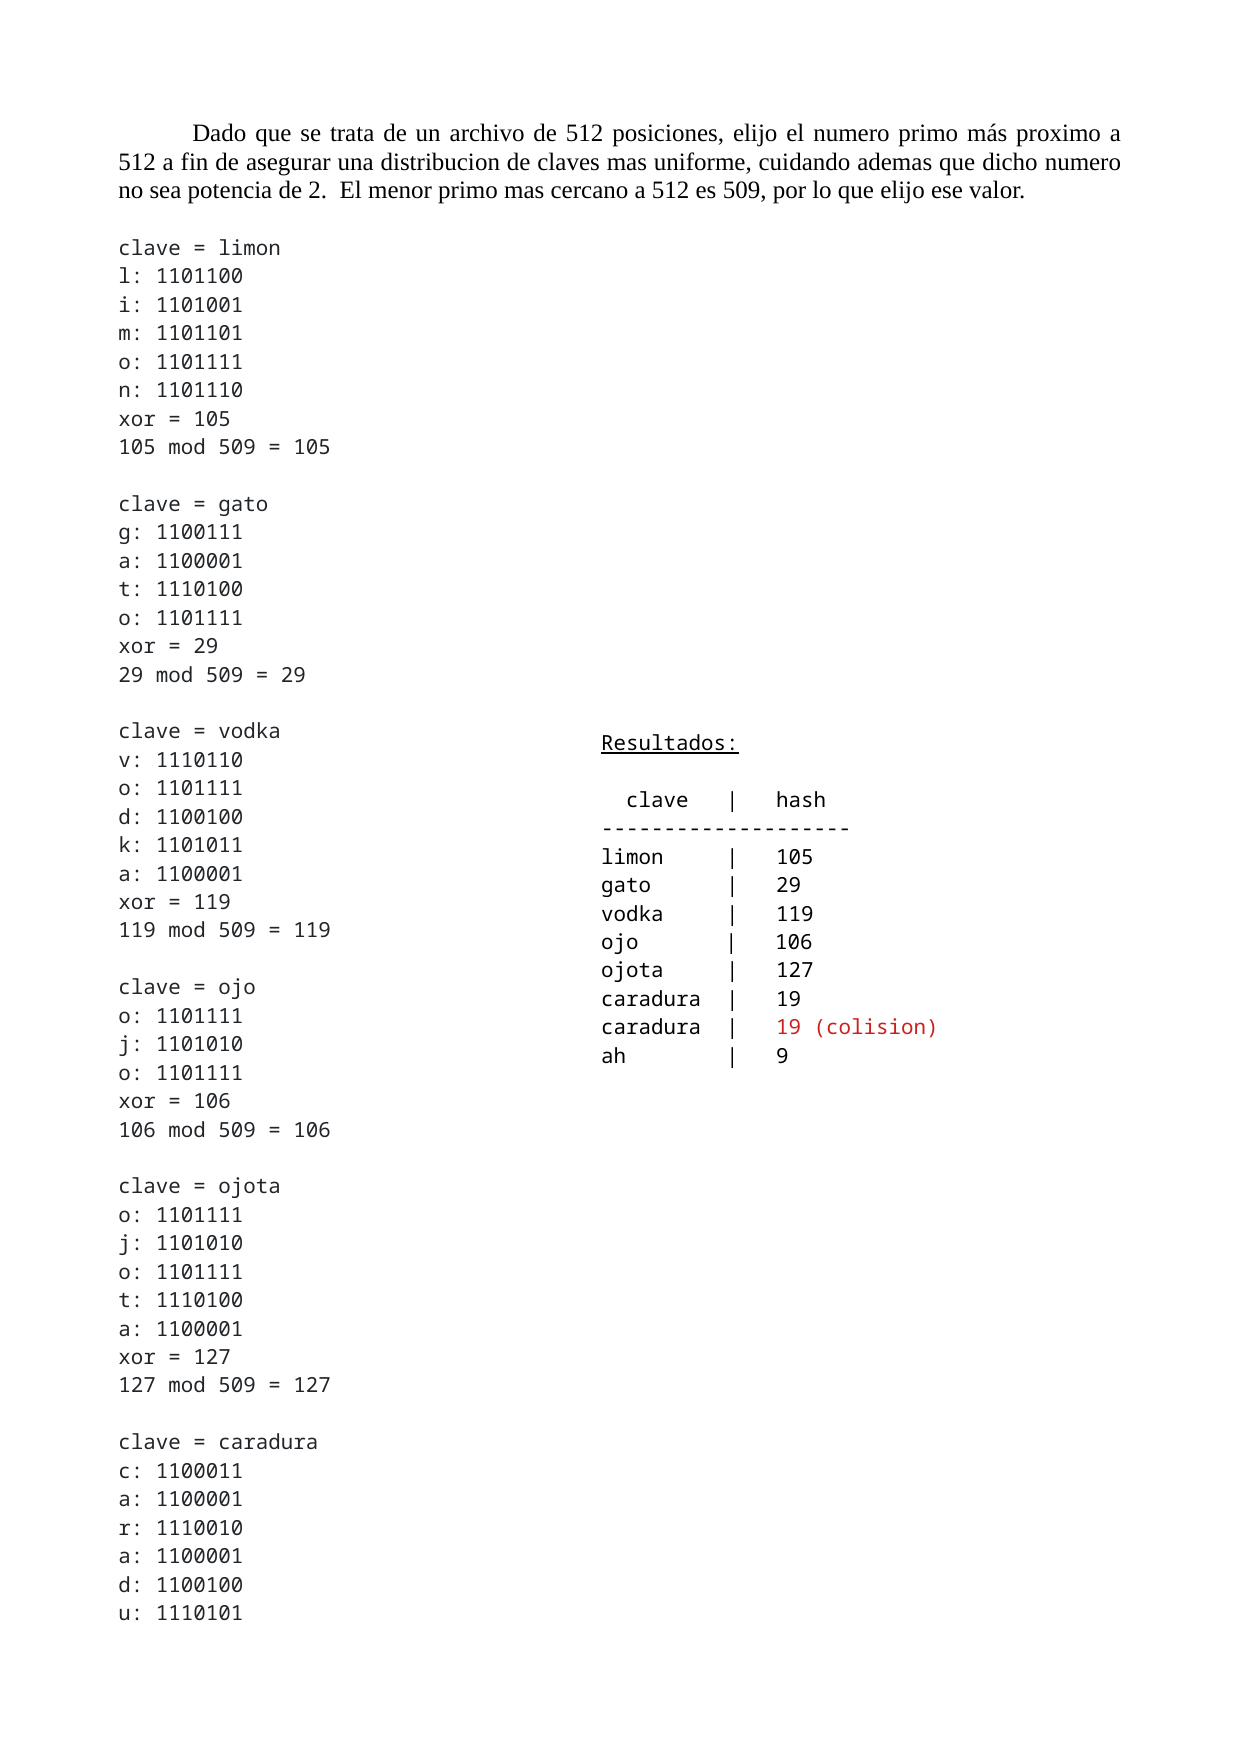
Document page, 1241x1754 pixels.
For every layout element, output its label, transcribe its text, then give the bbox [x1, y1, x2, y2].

text a: 1100001 [118, 859, 1122, 887]
text t: 1110100 [118, 1285, 1122, 1314]
text u: 1110101 [118, 1598, 1122, 1627]
text o: 1101111 [118, 603, 1122, 631]
text a: 1100001 [118, 546, 1122, 574]
text clave = caradura [118, 1427, 1122, 1456]
text o: 1101111 [118, 1058, 1122, 1086]
text clave = ojota [118, 1172, 1122, 1200]
text v: 1110110 [118, 745, 1122, 773]
text 119 mod 509 = 119 [118, 916, 1122, 944]
text l: 1101100 [118, 262, 1122, 290]
text o: 1101111 [118, 1200, 1122, 1228]
text clave = vodka [118, 717, 1122, 745]
text clave = limon [118, 233, 1122, 262]
text 106 mod 509 = 106 [118, 1115, 1122, 1143]
text a: 1100001 [118, 1314, 1122, 1342]
text 105 mod 509 = 105 [118, 432, 1122, 461]
text d: 1100100 [118, 1570, 1122, 1598]
text o: 1101111 [118, 1001, 1122, 1029]
text r: 1110010 [118, 1513, 1122, 1541]
text m: 1101101 [118, 318, 1122, 347]
text Dado que se trata de un archivo de 512 posiciones, elijo el numero primo más proximo a 512 a fin de asegurar una distribucion de claves mas uniforme, cuidando ademas que dicho numero no sea potencia de 2. El menor primo mas cercano a 512 es 509, por lo que elijo ese valor. [118, 118, 1122, 204]
text i: 1101001 [118, 290, 1122, 318]
text xor = 29 [118, 631, 1122, 660]
text o: 1101111 [118, 347, 1122, 375]
text xor = 105 [118, 404, 1122, 432]
text 29 mod 509 = 29 [118, 660, 1122, 688]
text xor = 119 [118, 887, 1122, 916]
text xor = 106 [118, 1086, 1122, 1115]
text g: 1100111 [118, 517, 1122, 546]
text c: 1100011 [118, 1456, 1122, 1484]
text a: 1100001 [118, 1541, 1122, 1570]
text clave = gato [118, 489, 1122, 517]
text t: 1110100 [118, 574, 1122, 603]
text d: 1100100 [118, 802, 1122, 830]
text 127 mod 509 = 127 [118, 1371, 1122, 1399]
text n: 1101110 [118, 375, 1122, 404]
text a: 1100001 [118, 1484, 1122, 1513]
text clave = ojo [118, 972, 1122, 1001]
text k: 1101011 [118, 830, 1122, 859]
text j: 1101010 [118, 1228, 1122, 1257]
text o: 1101111 [118, 1257, 1122, 1285]
text j: 1101010 [118, 1029, 1122, 1058]
text o: 1101111 [118, 773, 1122, 802]
text xor = 127 [118, 1342, 1122, 1371]
